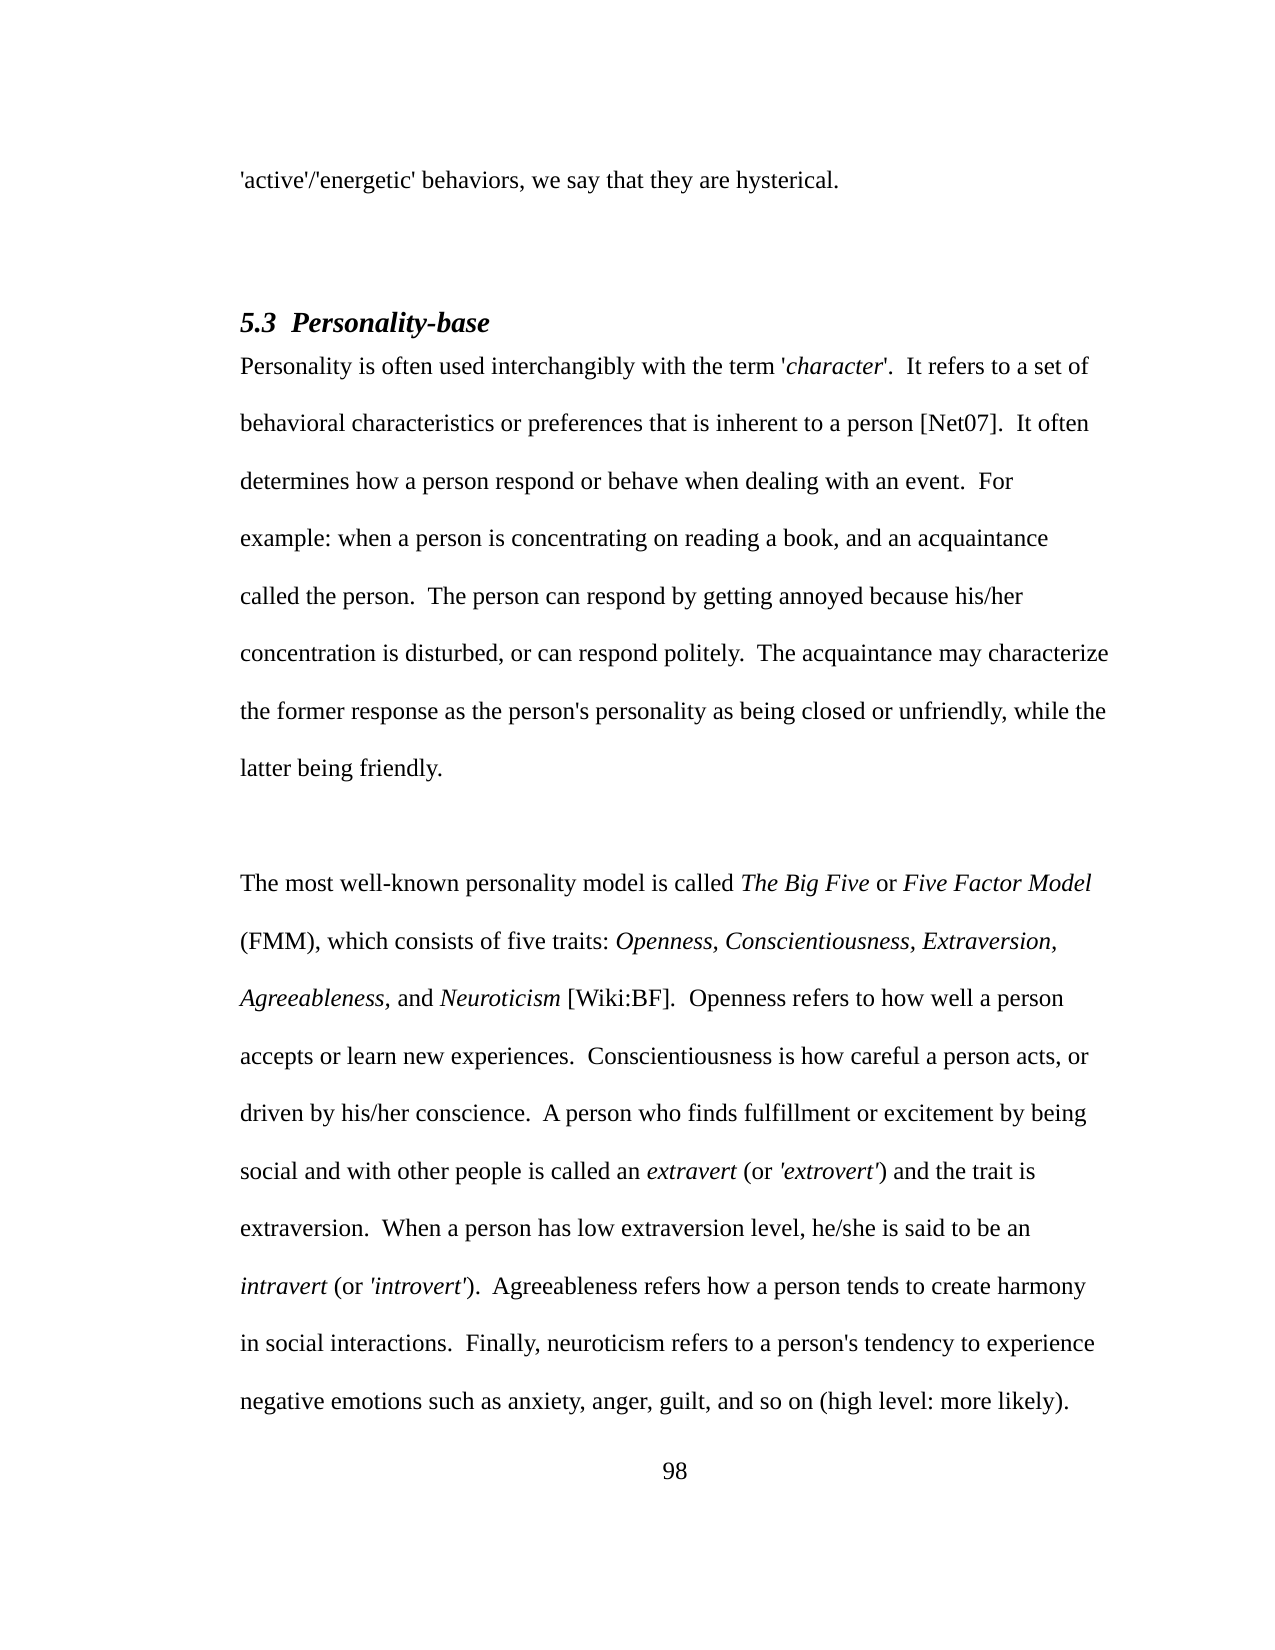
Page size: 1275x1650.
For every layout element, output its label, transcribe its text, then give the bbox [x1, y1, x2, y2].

text 'active'/'energetic' behaviors, we say that they are hysterical. [240, 165, 1110, 193]
text Personality is often used interchangibly with the term 'character'. It refers to a set of behavioral characteristics or preferences that is inherent to a person [Net07]. It often determines how a person respond or behave when dealing with an event. For example: when a person is concentrating on reading a book, and an acquaintance called the person. The person can respond by getting annoyed because his/her concentration is disturbed, or can respond politely. The acquaintance may characterize the former response as the person's personality as being closed or unfriendly, while the latter being friendly. [240, 351, 1110, 782]
subtitle 5.3 Personality-base [240, 305, 1110, 338]
text The most well-known personality model is called The Big Five or Five Factor Model (FMM), which consists of five traits: Openness, Conscientiousness, Extraversion, Agreeableness, and Neuroticism [Wiki:BF]. Openness refers to how well a person accepts or learn new experiences. Conscientiousness is how careful a person acts, or driven by his/her conscience. A person who finds fulfillment or excitement by being social and with other people is called an extravert (or 'extrovert') and the trait is extraversion. When a person has low extraversion level, he/she is said to be an intravert (or 'introvert'). Agreeableness refers how a person tends to create harmony in social interactions. Finally, neuroticism refers to a person's tendency to experience negative emotions such as anxiety, anger, guilt, and so on (high level: more likely). [240, 868, 1110, 1414]
